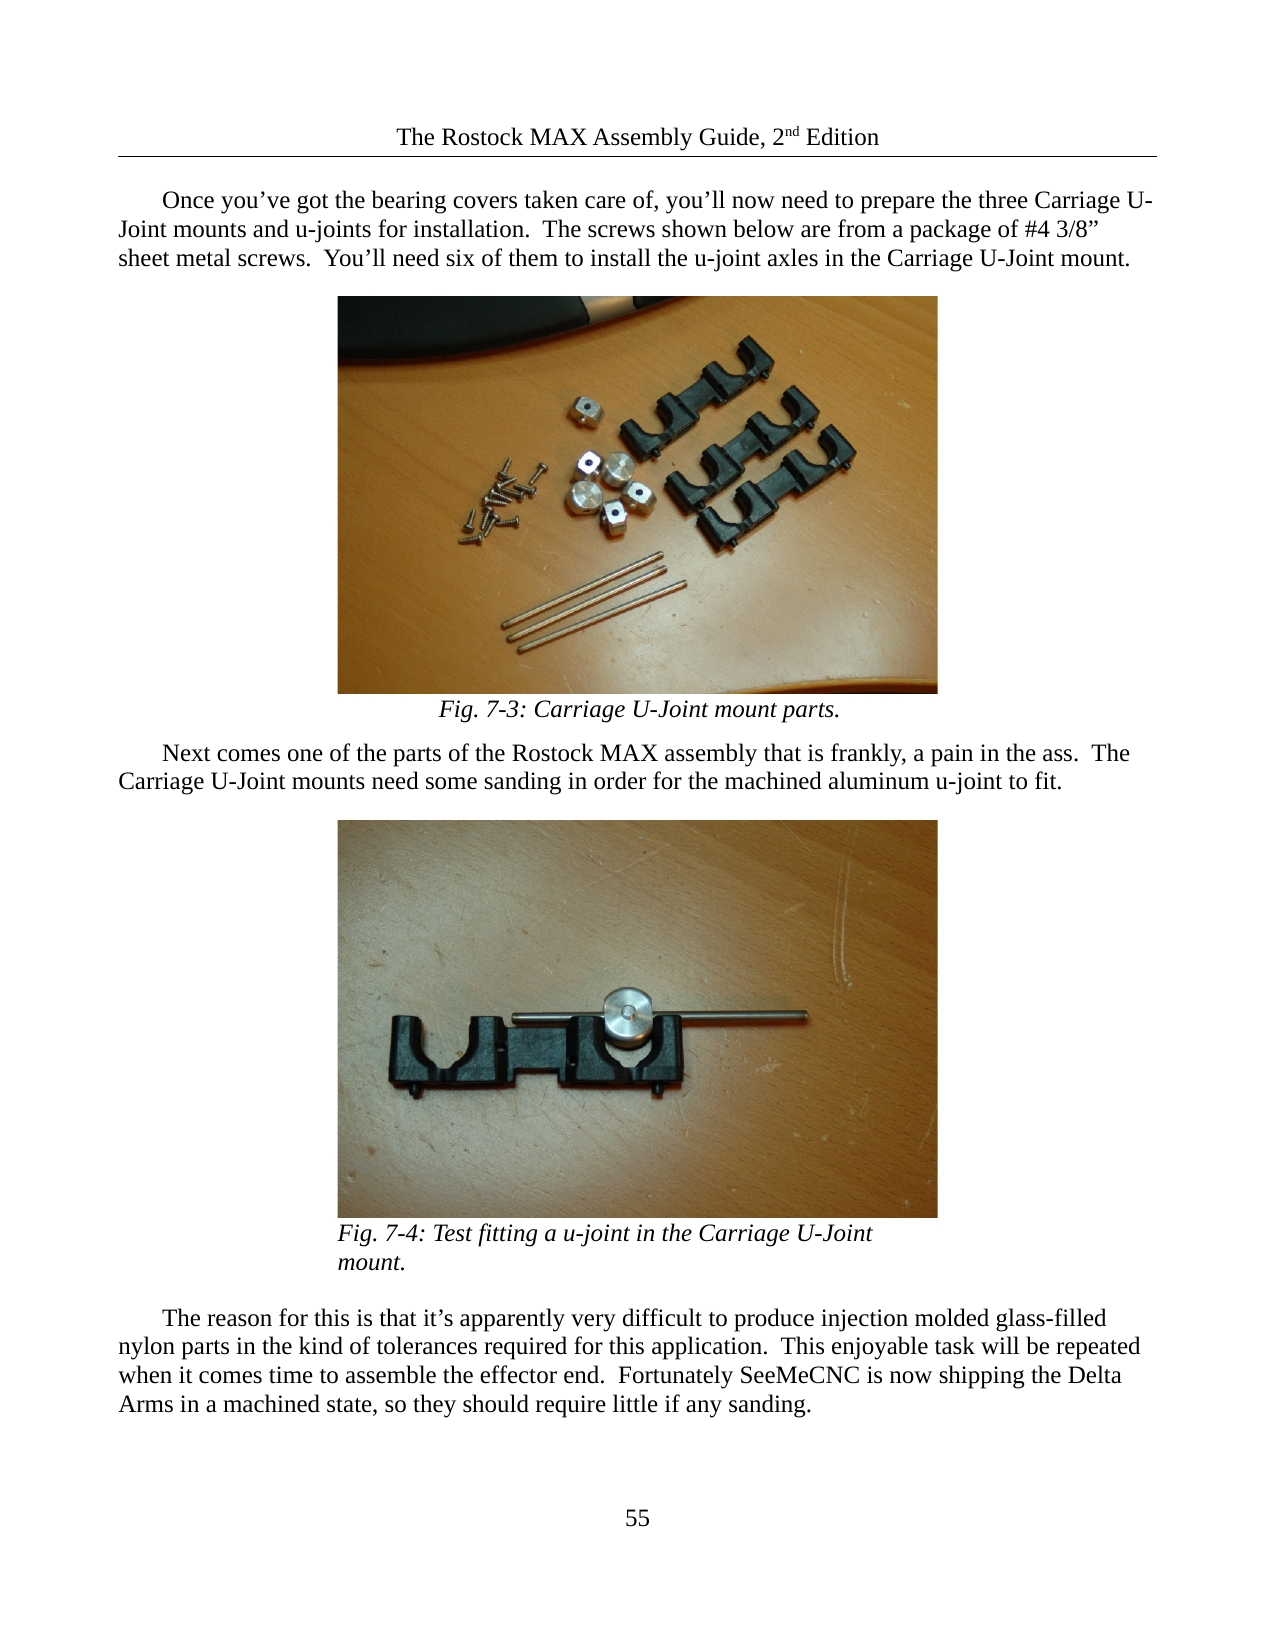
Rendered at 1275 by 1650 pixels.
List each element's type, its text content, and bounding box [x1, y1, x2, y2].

text Fig. 7-4: Test fitting a u-joint in the Carriage U-Joint mount. [337, 1218, 937, 1275]
picture [337, 296, 938, 694]
text Fig. 7-3: Carriage U-Joint mount parts. [337, 694, 937, 723]
text Next comes one of the parts of the Rostock MAX assembly that is frankly, a pain in the ass. The Carriage U-Joint mounts need some sanding in order for the machined aluminum u-joint to fit. [118, 738, 1157, 795]
text The reason for this is that it’s apparently very difficult to produce injection molded glass-filled nylon parts in the kind of tolerances required for this application. This enjoyable task will be repeated when it comes time to assemble the effector end. Fortunately SeeMeCNC is now shipping the Delta Arms in a machined state, so they should require little if any sanding. [118, 1303, 1157, 1418]
text Once you’ve got the bearing covers taken care of, you’ll now need to prepare the three Carriage U-Joint mounts and u-joints for installation. The screws shown below are from a package of #4 3/8” sheet metal screws. You’ll need six of them to install the u-joint axles in the Carriage U-Joint mount. [118, 185, 1157, 271]
picture [337, 820, 938, 1218]
